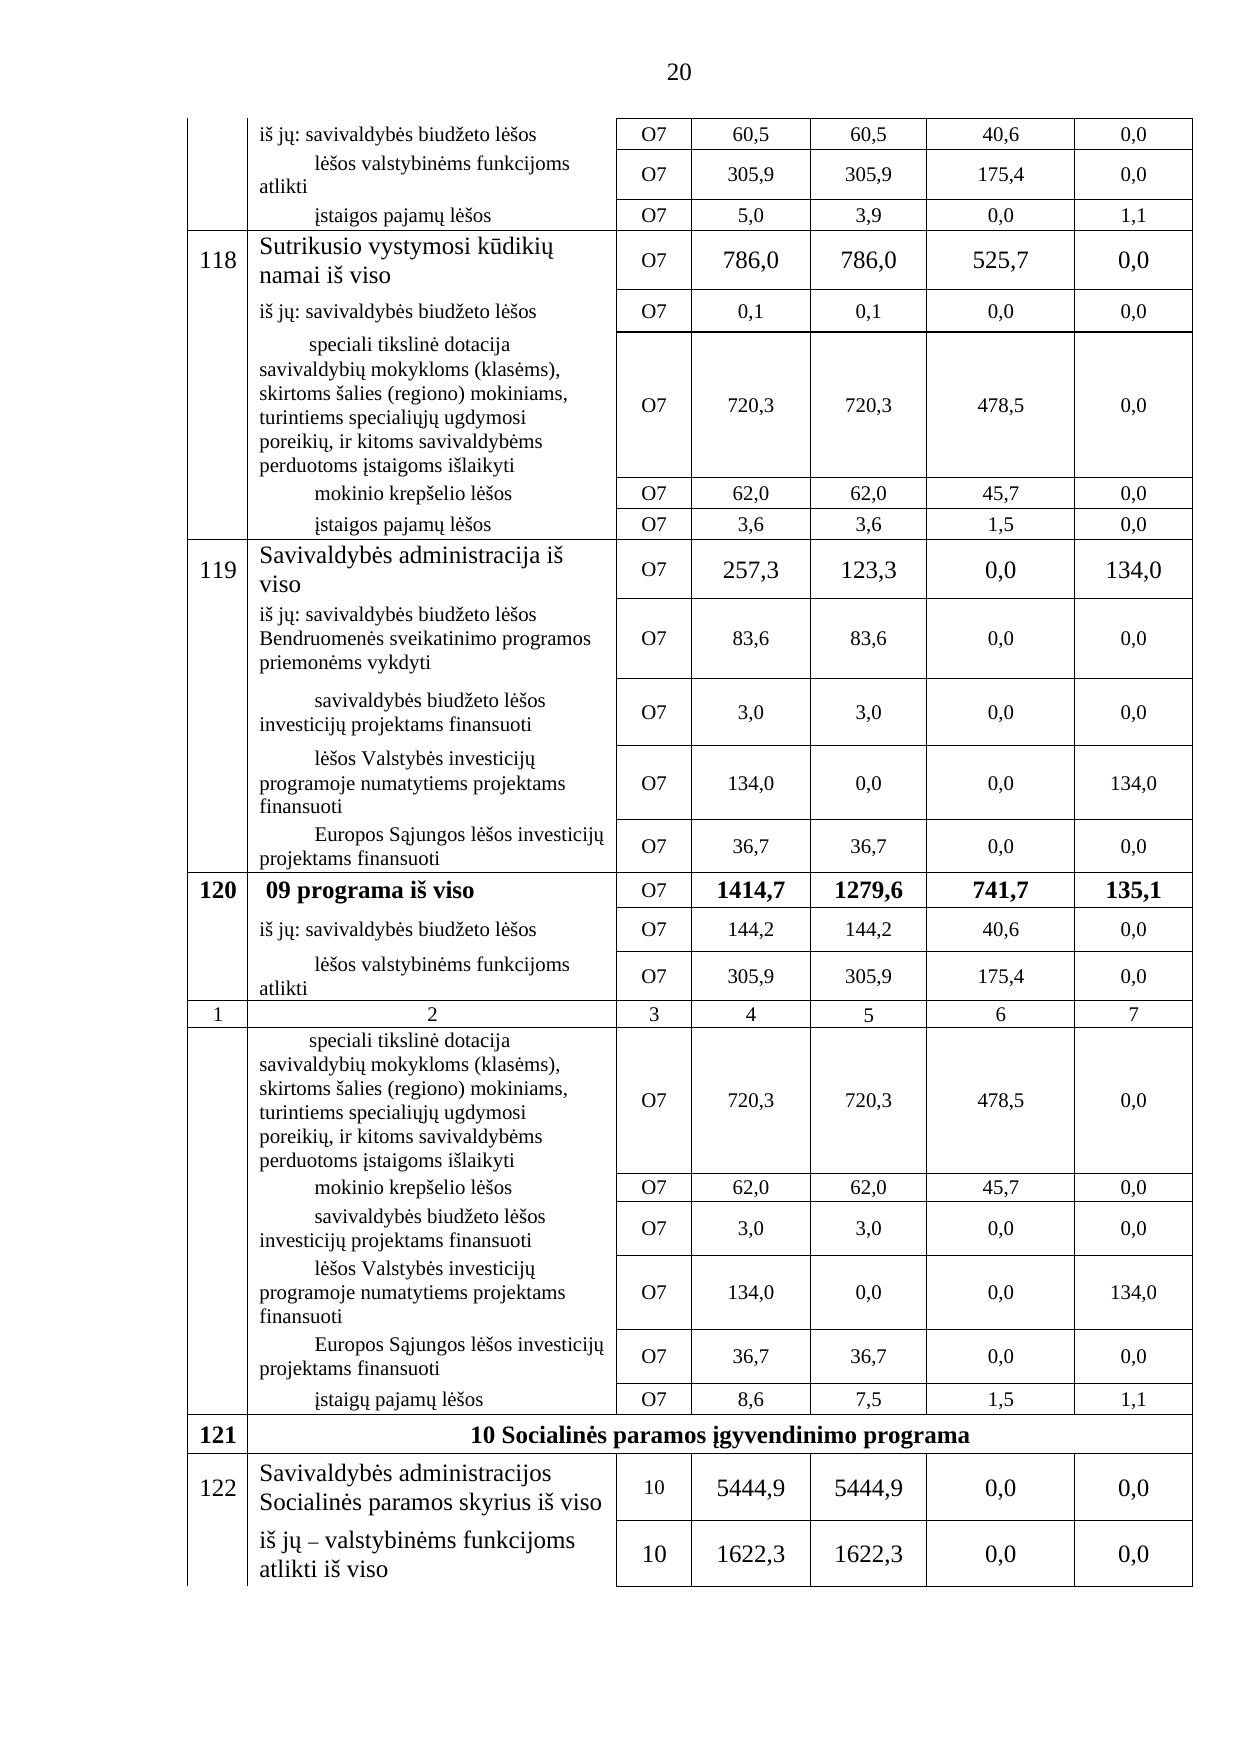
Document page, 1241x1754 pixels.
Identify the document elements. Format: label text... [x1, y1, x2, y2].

table_cell 1,5 [927, 1384, 1074, 1414]
table_cell 3,6 [692, 509, 810, 539]
table_cell lėšos valstybinėms funkcijoms atlikti [248, 149, 616, 198]
table_cell 3,0 [692, 1202, 810, 1255]
table_cell 144,2 [811, 908, 926, 951]
table_cell 60,5 [811, 119, 926, 149]
table_cell 3,0 [811, 1202, 926, 1255]
table_cell 0,0 [1075, 1202, 1192, 1255]
table_cell 83,6 [692, 599, 810, 677]
table_cell iš jų – valstybinėms funkcijoms atlikti iš viso [248, 1520, 616, 1586]
table_cell 119 [188, 540, 247, 598]
table_cell 144,2 [692, 908, 810, 951]
table_cell Savivaldybės administracijos Socialinės paramos skyrius iš viso [248, 1454, 616, 1520]
table_cell 305,9 [692, 150, 810, 198]
table_cell 0,0 [927, 820, 1074, 872]
table_cell 1279,6 [811, 873, 926, 907]
table_cell 175,4 [927, 150, 1074, 198]
table_cell 10 [617, 1521, 691, 1586]
table_cell [188, 1173, 247, 1201]
table_cell [188, 951, 247, 1000]
table_cell [188, 289, 247, 331]
table_cell mokinio krepšelio lėšos [248, 477, 616, 508]
table_cell 134,0 [692, 1256, 810, 1328]
table_cell 45,7 [927, 478, 1074, 508]
table_cell 786,0 [692, 231, 810, 289]
table_cell [188, 1383, 247, 1414]
table_cell speciali tikslinė dotacija savivaldybių mokykloms (klasėms), skirtoms šalies (regiono) mokiniams, turintiems specialiųjų ugdymosi poreikių, ir kitoms savivaldybėms perduotoms įstaigoms išlaikyti [248, 1028, 616, 1172]
table_cell O7 [617, 873, 691, 907]
table_cell [188, 678, 247, 745]
table_cell iš jų: savivaldybės biudžeto lėšos [248, 289, 616, 331]
table_cell [188, 1201, 247, 1255]
table_cell 0,0 [1075, 150, 1192, 198]
table_cell 720,3 [811, 333, 926, 477]
table_cell 1622,3 [811, 1521, 926, 1586]
table_cell 0,0 [1075, 333, 1192, 477]
table_cell [188, 508, 247, 539]
table_cell [188, 1520, 247, 1586]
table_cell 120 [188, 873, 247, 907]
table_cell O7 [617, 540, 691, 598]
table_cell 60,5 [692, 119, 810, 149]
table_cell 10 [617, 1454, 691, 1520]
table_cell 720,3 [692, 333, 810, 477]
table_cell [188, 331, 247, 477]
table_cell O7 [617, 150, 691, 198]
table_cell [188, 819, 247, 872]
table_cell 4 [692, 1001, 810, 1027]
table_cell O7 [617, 333, 691, 477]
table_cell O7 [617, 231, 691, 289]
table_cell 5 [811, 1001, 926, 1027]
table_cell 62,0 [811, 1174, 926, 1201]
table_cell O7 [617, 952, 691, 1000]
table_cell [188, 1255, 247, 1328]
table_cell 0,0 [927, 1202, 1074, 1255]
table_cell 0,0 [1075, 290, 1192, 331]
table_cell 1622,3 [692, 1521, 810, 1586]
table_cell 1414,7 [692, 873, 810, 907]
table_cell 741,7 [927, 873, 1074, 907]
table_cell 10 Socialinės paramos įgyvendinimo programa [248, 1415, 1192, 1453]
table_cell 1,1 [1075, 200, 1192, 230]
table_cell 5444,9 [692, 1454, 810, 1520]
table_cell įstaigos pajamų lėšos [248, 508, 616, 539]
table_cell 3,0 [811, 679, 926, 745]
table_cell 0,0 [927, 1256, 1074, 1328]
table_cell 6 [927, 1001, 1074, 1027]
table_cell [188, 199, 247, 230]
table_cell 175,4 [927, 952, 1074, 1000]
table_cell 134,0 [692, 746, 810, 818]
table_cell lėšos Valstybės investicijų programoje numatytiems projektams finansuoti [248, 1255, 616, 1328]
table_cell 720,3 [811, 1028, 926, 1172]
table_cell 40,6 [927, 119, 1074, 149]
table_cell [188, 745, 247, 818]
table_cell 121 [188, 1415, 247, 1453]
table_cell 0,0 [1075, 820, 1192, 872]
table_cell savivaldybės biudžeto lėšos investicijų projektams finansuoti [248, 1201, 616, 1255]
table_cell 134,0 [1075, 746, 1192, 818]
table_cell 62,0 [692, 478, 810, 508]
table_cell 134,0 [1075, 540, 1192, 598]
table_cell 0,0 [1075, 231, 1192, 289]
table_cell 3,6 [811, 509, 926, 539]
table_cell 123,3 [811, 540, 926, 598]
table_cell O7 [617, 599, 691, 677]
table_cell 135,1 [1075, 873, 1192, 907]
table_cell 0,0 [927, 540, 1074, 598]
table_cell 478,5 [927, 1028, 1074, 1172]
table_cell 305,9 [811, 150, 926, 198]
table_cell O7 [617, 290, 691, 331]
table_cell 0,0 [927, 1454, 1074, 1520]
table_cell Sutrikusio vystymosi kūdikių namai iš viso [248, 231, 616, 289]
table_cell 0,0 [1075, 1454, 1192, 1520]
table_cell Savivaldybės administracija iš viso [248, 540, 616, 598]
table_cell [188, 149, 247, 198]
table_cell O7 [617, 1202, 691, 1255]
table_cell 0,0 [811, 746, 926, 818]
table_cell [188, 1028, 247, 1172]
table_cell 0,0 [1075, 908, 1192, 951]
table_cell 5,0 [692, 200, 810, 230]
table_cell 7,5 [811, 1384, 926, 1414]
table_cell lėšos Valstybės investicijų programoje numatytiems projektams finansuoti [248, 745, 616, 818]
table_cell O7 [617, 478, 691, 508]
table_cell 3,9 [811, 200, 926, 230]
table_cell 720,3 [692, 1028, 810, 1172]
table_cell Europos Sąjungos lėšos investicijų projektams finansuoti [248, 1329, 616, 1383]
table_cell O7 [617, 746, 691, 818]
table_cell 305,9 [811, 952, 926, 1000]
table_cell O7 [617, 1384, 691, 1414]
table_cell O7 [617, 908, 691, 951]
table_cell O7 [617, 509, 691, 539]
table_cell 36,7 [692, 820, 810, 872]
table_cell 3 [617, 1001, 691, 1027]
table_cell 134,0 [1075, 1256, 1192, 1328]
table_cell 257,3 [692, 540, 810, 598]
table_cell 0,0 [1075, 952, 1192, 1000]
table_cell 786,0 [811, 231, 926, 289]
table_cell 7 [1075, 1001, 1192, 1027]
table_cell 83,6 [811, 599, 926, 677]
table_cell 0,0 [1075, 1330, 1192, 1383]
table_cell 0,0 [1075, 1028, 1192, 1172]
table_cell 305,9 [692, 952, 810, 1000]
table_cell O7 [617, 1256, 691, 1328]
table_cell 0,0 [811, 1256, 926, 1328]
table_cell 0,0 [927, 599, 1074, 677]
table_cell 5444,9 [811, 1454, 926, 1520]
table_cell 0,0 [1075, 119, 1192, 149]
table_cell [188, 1329, 247, 1383]
table_cell iš jų: savivaldybės biudžeto lėšos Bendruomenės sveikatinimo programos priemonėms vykdyti [248, 598, 616, 677]
table_cell 1,5 [927, 509, 1074, 539]
table_cell 0,0 [927, 679, 1074, 745]
table_cell iš jų: savivaldybės biudžeto lėšos [248, 907, 616, 951]
table_cell O7 [617, 200, 691, 230]
table_cell O7 [617, 1174, 691, 1201]
table_cell 0,0 [1075, 679, 1192, 745]
table_cell 0,0 [927, 290, 1074, 331]
table_cell 122 [188, 1454, 247, 1520]
table_cell įstaigos pajamų lėšos [248, 199, 616, 230]
table_cell O7 [617, 679, 691, 745]
table_cell 0,0 [1075, 599, 1192, 677]
table_cell 62,0 [811, 478, 926, 508]
table_cell 0,1 [811, 290, 926, 331]
table_cell 1,1 [1075, 1384, 1192, 1414]
table_cell 0,0 [1075, 478, 1192, 508]
table_cell [188, 118, 247, 149]
table_cell iš jų: savivaldybės biudžeto lėšos [248, 118, 616, 149]
table_cell 09 programa iš viso [248, 873, 616, 907]
table_cell Europos Sąjungos lėšos investicijų projektams finansuoti [248, 819, 616, 872]
table_cell 0,1 [692, 290, 810, 331]
table_cell [188, 907, 247, 951]
table_cell lėšos valstybinėms funkcijoms atlikti [248, 951, 616, 1000]
table_cell O7 [617, 820, 691, 872]
table_cell 3,0 [692, 679, 810, 745]
table_cell 0,0 [927, 200, 1074, 230]
table_cell 40,6 [927, 908, 1074, 951]
table_cell O7 [617, 1028, 691, 1172]
table_cell 36,7 [811, 820, 926, 872]
table_cell 118 [188, 231, 247, 289]
table_cell [188, 477, 247, 508]
table_cell O7 [617, 1330, 691, 1383]
table_cell mokinio krepšelio lėšos [248, 1173, 616, 1201]
table_cell 0,0 [927, 746, 1074, 818]
table_cell [188, 598, 247, 677]
table_cell 36,7 [811, 1330, 926, 1383]
table_cell 8,6 [692, 1384, 810, 1414]
table_cell 36,7 [692, 1330, 810, 1383]
table_cell 62,0 [692, 1174, 810, 1201]
table_cell O7 [617, 119, 691, 149]
table_cell 45,7 [927, 1174, 1074, 1201]
table_cell 0,0 [1075, 509, 1192, 539]
table_cell 2 [248, 1001, 616, 1027]
table_cell 1 [188, 1001, 247, 1027]
table_cell 0,0 [1075, 1521, 1192, 1586]
table_cell 0,0 [927, 1330, 1074, 1383]
table_cell speciali tikslinė dotacija savivaldybių mokykloms (klasėms), skirtoms šalies (regiono) mokiniams, turintiems specialiųjų ugdymosi poreikių, ir kitoms savivaldybėms perduotoms įstaigoms išlaikyti [248, 331, 616, 477]
table_cell 0,0 [927, 1521, 1074, 1586]
table_cell 478,5 [927, 333, 1074, 477]
table_cell savivaldybės biudžeto lėšos investicijų projektams finansuoti [248, 678, 616, 745]
table_cell įstaigų pajamų lėšos [248, 1383, 616, 1414]
table_cell 525,7 [927, 231, 1074, 289]
table_cell 0,0 [1075, 1174, 1192, 1201]
